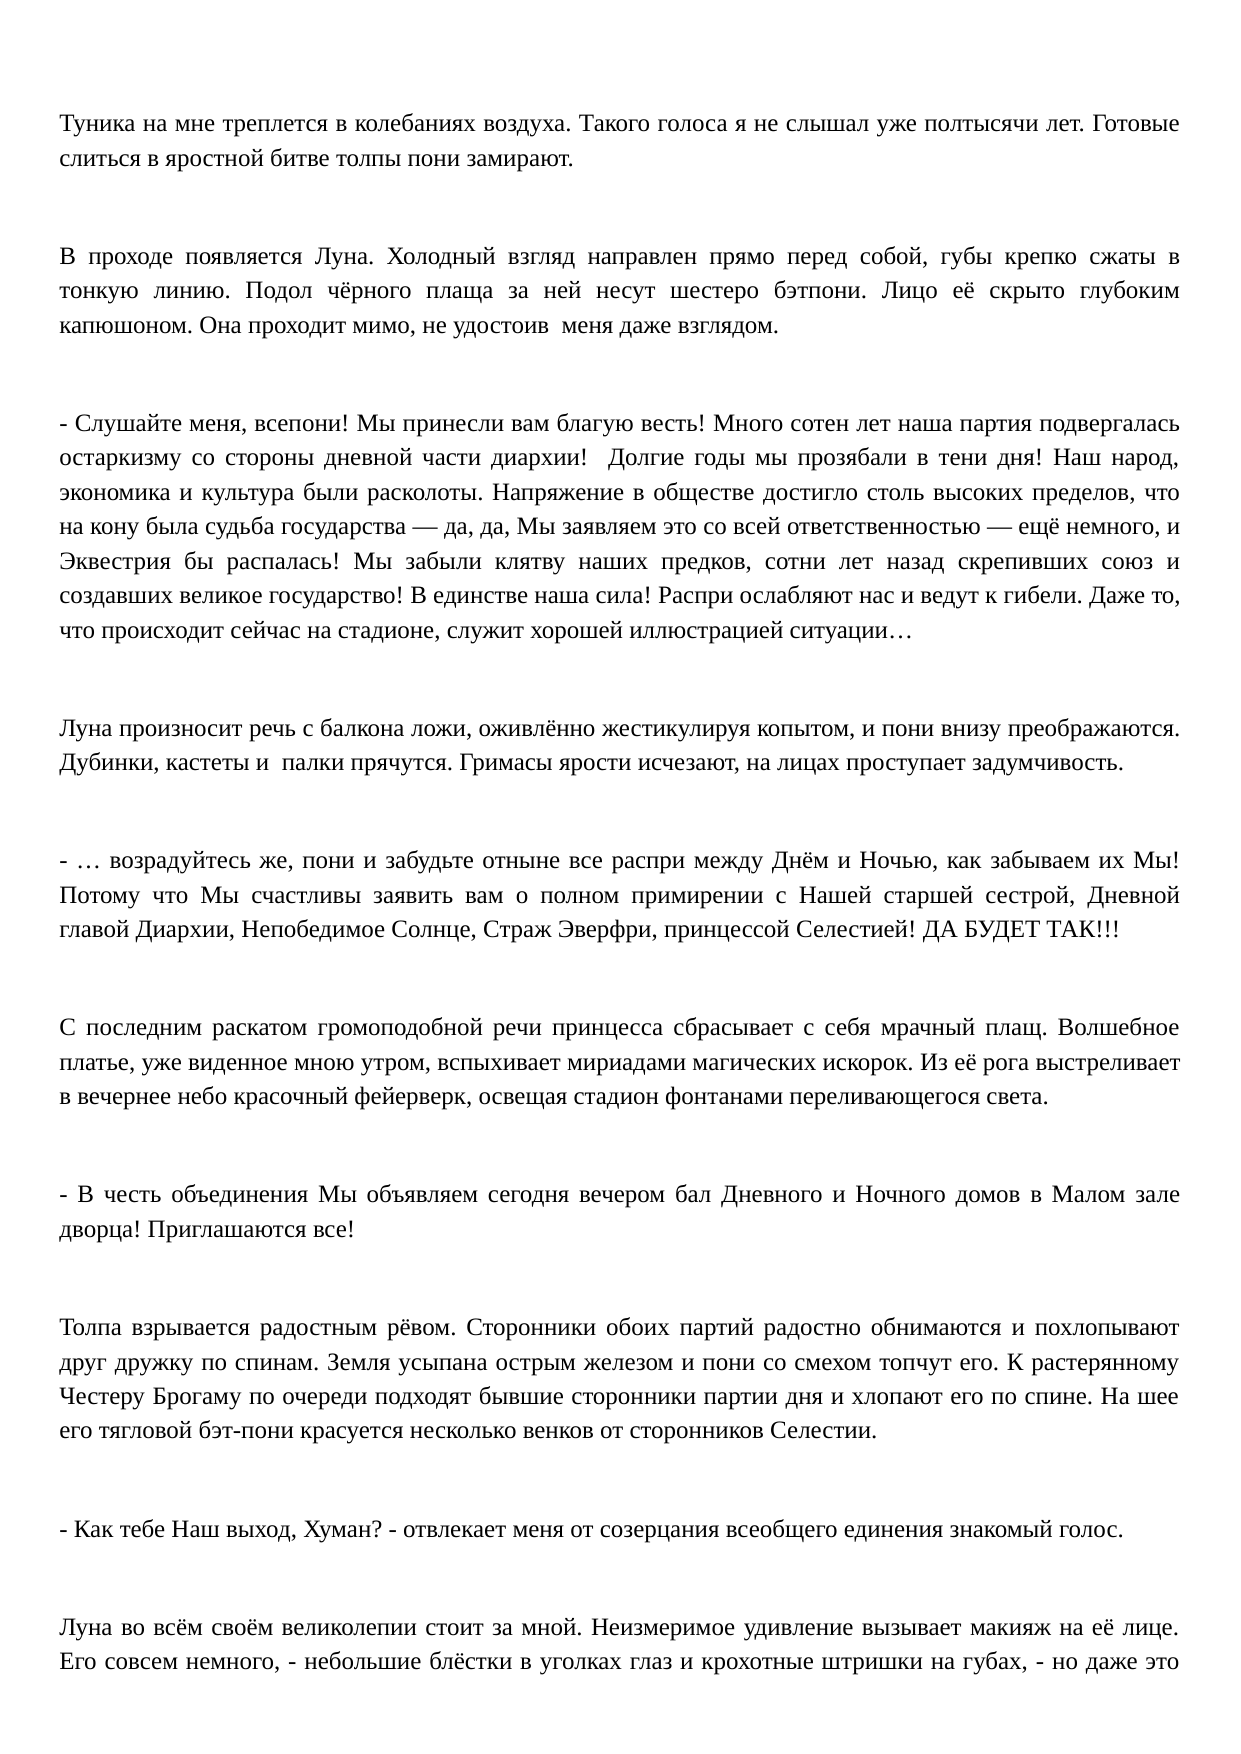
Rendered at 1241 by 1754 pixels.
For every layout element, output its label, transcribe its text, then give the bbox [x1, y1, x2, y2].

text Луна произносит речь с балкона ложи, оживлённо жестикулируя копытом, и пони внизу преображаются. Дубинки, кастеты и палки прячутся. Гримасы ярости исчезают, на лицах проступает задумчивость. [59, 713, 1181, 776]
text - Как тебе Наш выход, Хуман? - отвлекает меня от созерцания всеобщего единения знакомый голос. [59, 1514, 1181, 1542]
text В проходе появляется Луна. Холодный взгляд направлен прямо перед собой, губы крепко сжаты в тонкую линию. Подол чёрного плаща за ней несут шестеро бэтпони. Лицо её скрыто глубоким капюшоном. Она проходит мимо, не удостоив меня даже взглядом. [59, 241, 1181, 338]
text Толпа взрывается радостным рёвом. Сторонники обоих партий радостно обнимаются и похлопывают друг дружку по спинам. Земля усыпана острым железом и пони со смехом топчут его. К растерянному Честеру Брогаму по очереди подходят бывшие сторонники партии дня и хлопают его по спине. На шее его тягловой бэт-пони красуется несколько венков от сторонников Селестии. [59, 1312, 1181, 1444]
text - В честь объединения Мы объявляем сегодня вечером бал Дневного и Ночного домов в Малом зале дворца! Приглашаются все! [59, 1179, 1181, 1243]
text Луна во всём своём великолепии стоит за мной. Неизмеримое удивление вызывает макияж на её лице. Его совсем немного, - небольшие блёстки в уголках глаз и крохотные штришки на губах, - но даже это [59, 1612, 1181, 1675]
text - Слушайте меня, всепони! Мы принесли вам благую весть! Много сотен лет наша партия подвергалась остаркизму со стороны дневной части диархии! Долгие годы мы прозябали в тени дня! Наш народ, экономика и культура были расколоты. Напряжение в обществе достигло столь высоких пределов, что на кону была судьба государства — да, да, Мы заявляем это со всей ответственностью — ещё немного, и Эквестрия бы распалась! Мы забыли клятву наших предков, сотни лет назад скрепивших союз и создавших великое государство! В единстве наша сила! Распри ослабляют нас и ведут к гибели. Даже то, что происходит сейчас на стадионе, служит хорошей иллюстрацией ситуации… [59, 408, 1181, 643]
text Туника на мне треплется в колебаниях воздуха. Такого голоса я не слышал уже полтысячи лет. Готовые слиться в яростной битве толпы пони замирают. [59, 108, 1181, 171]
text С последним раскатом громоподобной речи принцесса сбрасывает с себя мрачный плащ. Волшебное платье, уже виденное мною утром, вспыхивает мириадами магических искорок. Из её рога выстреливает в вечернее небо красочный фейерверк, освещая стадион фонтанами переливающегося света. [59, 1012, 1181, 1110]
text - … возрадуйтесь же, пони и забудьте отныне все распри между Днём и Ночью, как забываем их Мы! Потому что Мы счастливы заявить вам о полном примирении с Нашей старшей сестрой, Дневной главой Диархии, Непобедимое Солнце, Страж Эверфри, принцессой Селестией! ДА БУДЕТ ТАК!!! [59, 845, 1181, 943]
